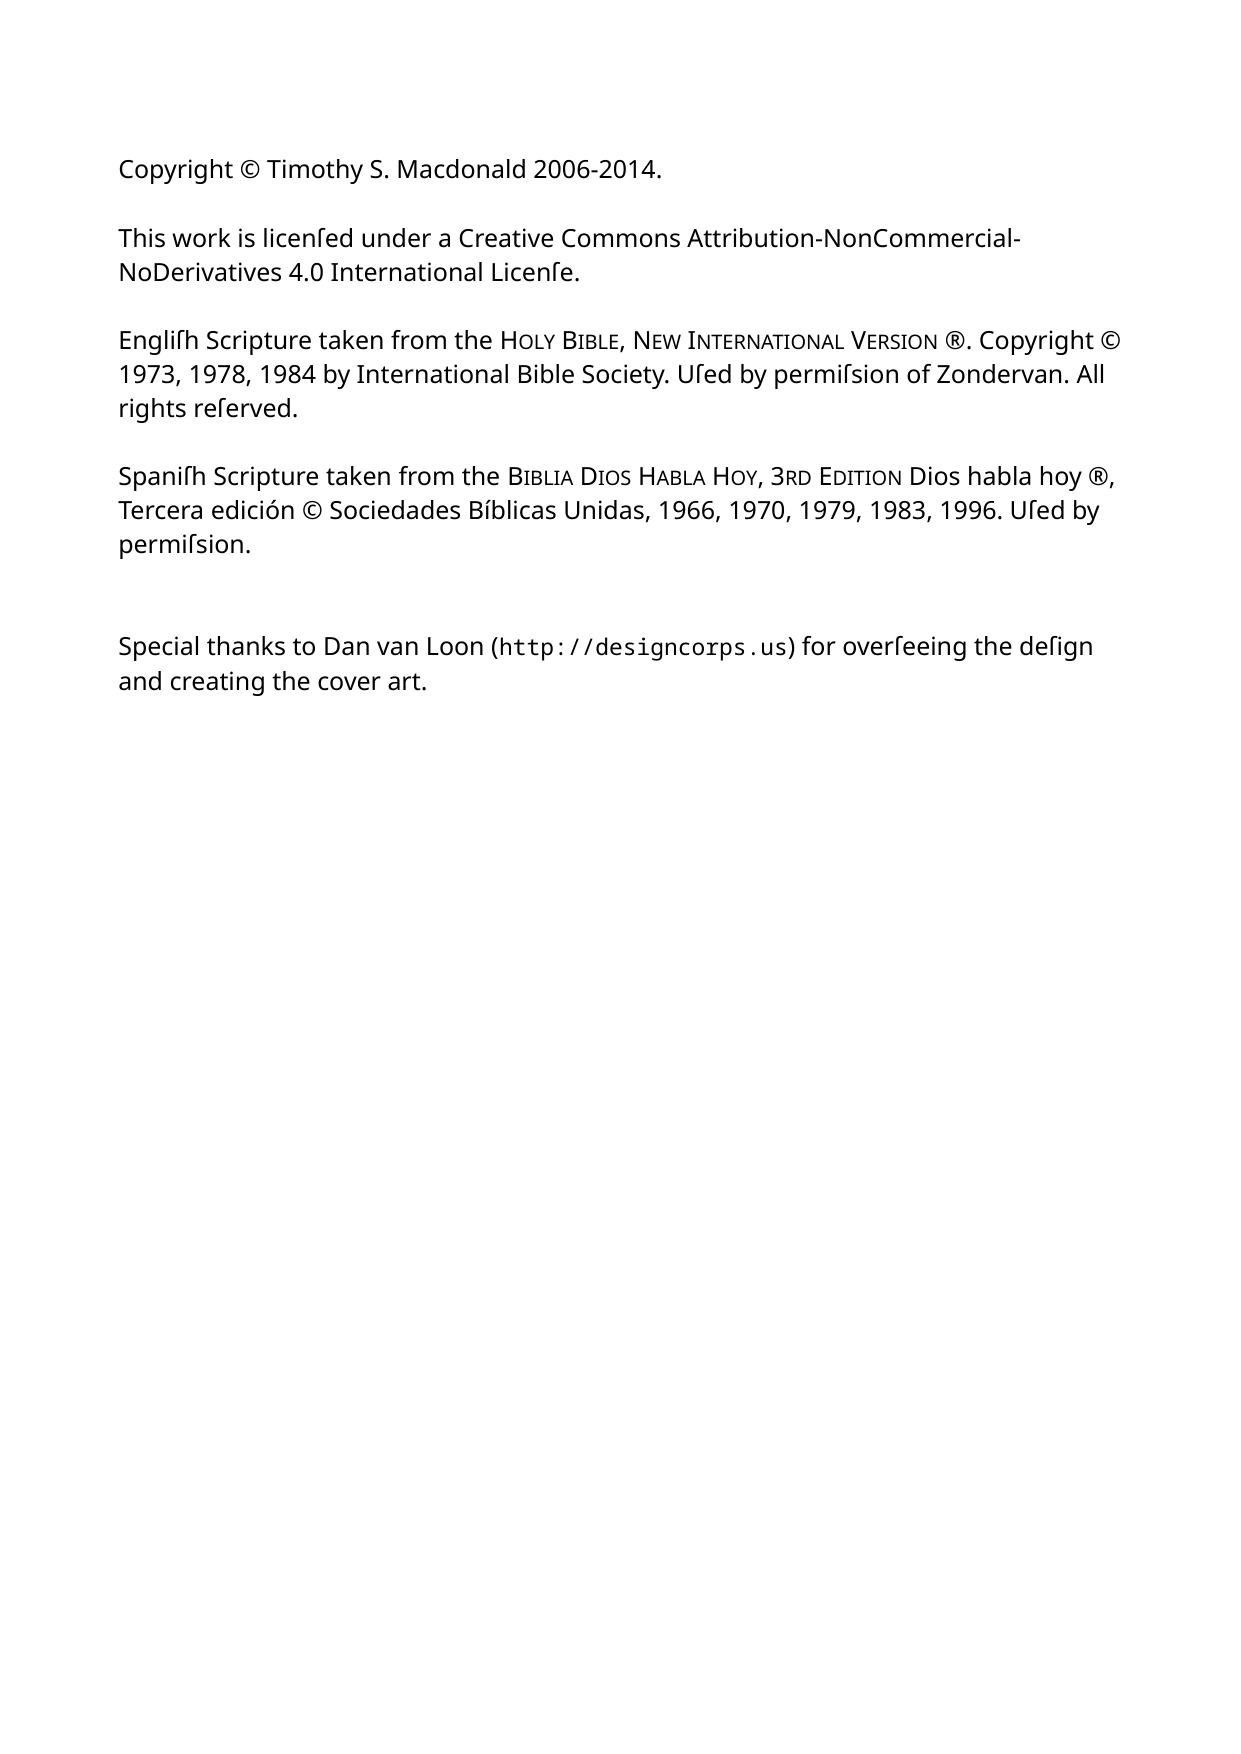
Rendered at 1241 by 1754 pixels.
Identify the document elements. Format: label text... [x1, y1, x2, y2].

text Copyright © Timothy S. Macdonald 2006-2014. [118, 152, 1122, 186]
text Spaniſh Scripture taken from the Biblia Dios Habla Hoy, 3rd Edition Dios habla hoy ®, Tercera edición © Sociedades Bíblicas Unidas, 1966, 1970, 1979, 1983, 1996. Uſed by permiſsion. [118, 459, 1122, 561]
text Engliſh Scripture taken from the Holy Bible, New International Version ®. Copyright © 1973, 1978, 1984 by International Bible Society. Uſed by permiſsion of Zondervan. All rights reſerved. [118, 322, 1122, 425]
text Special thanks to Dan van Loon (http://designcorps.us) for overſeeing the deſign and creating the cover art. [118, 629, 1122, 697]
text This work is licenſed under a Creative Commons Attribution-NonCommercial-NoDerivatives 4.0 International Licenſe. [118, 220, 1122, 288]
